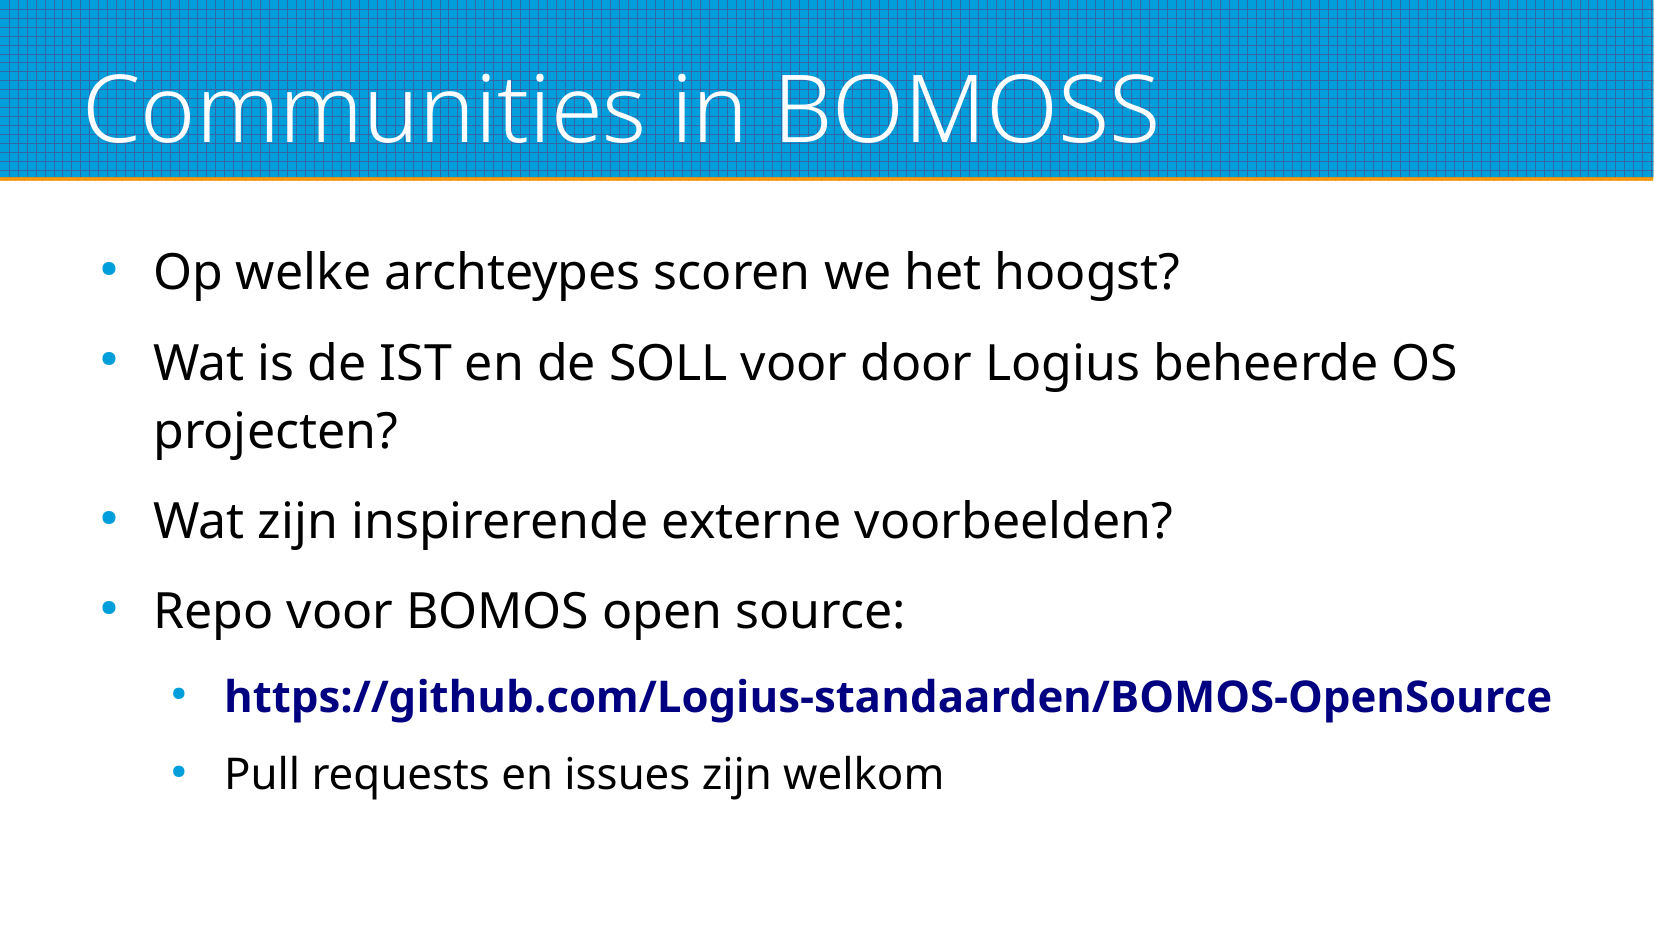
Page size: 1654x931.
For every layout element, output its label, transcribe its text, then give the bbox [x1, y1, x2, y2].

title Communities in BOMOSS [82, 14, 1571, 171]
list Op welke archteypes scoren we het hoogst? Wat is de IST en de SOLL voor door Logius beheerde OS projecten? Wat zijn inspirerende externe voorbeelden? Repo voor BOMOS open source: https://github.com/Logius-standaarden/BOMOS-OpenSource Pull requests en issues zijn welkom [82, 236, 1563, 811]
